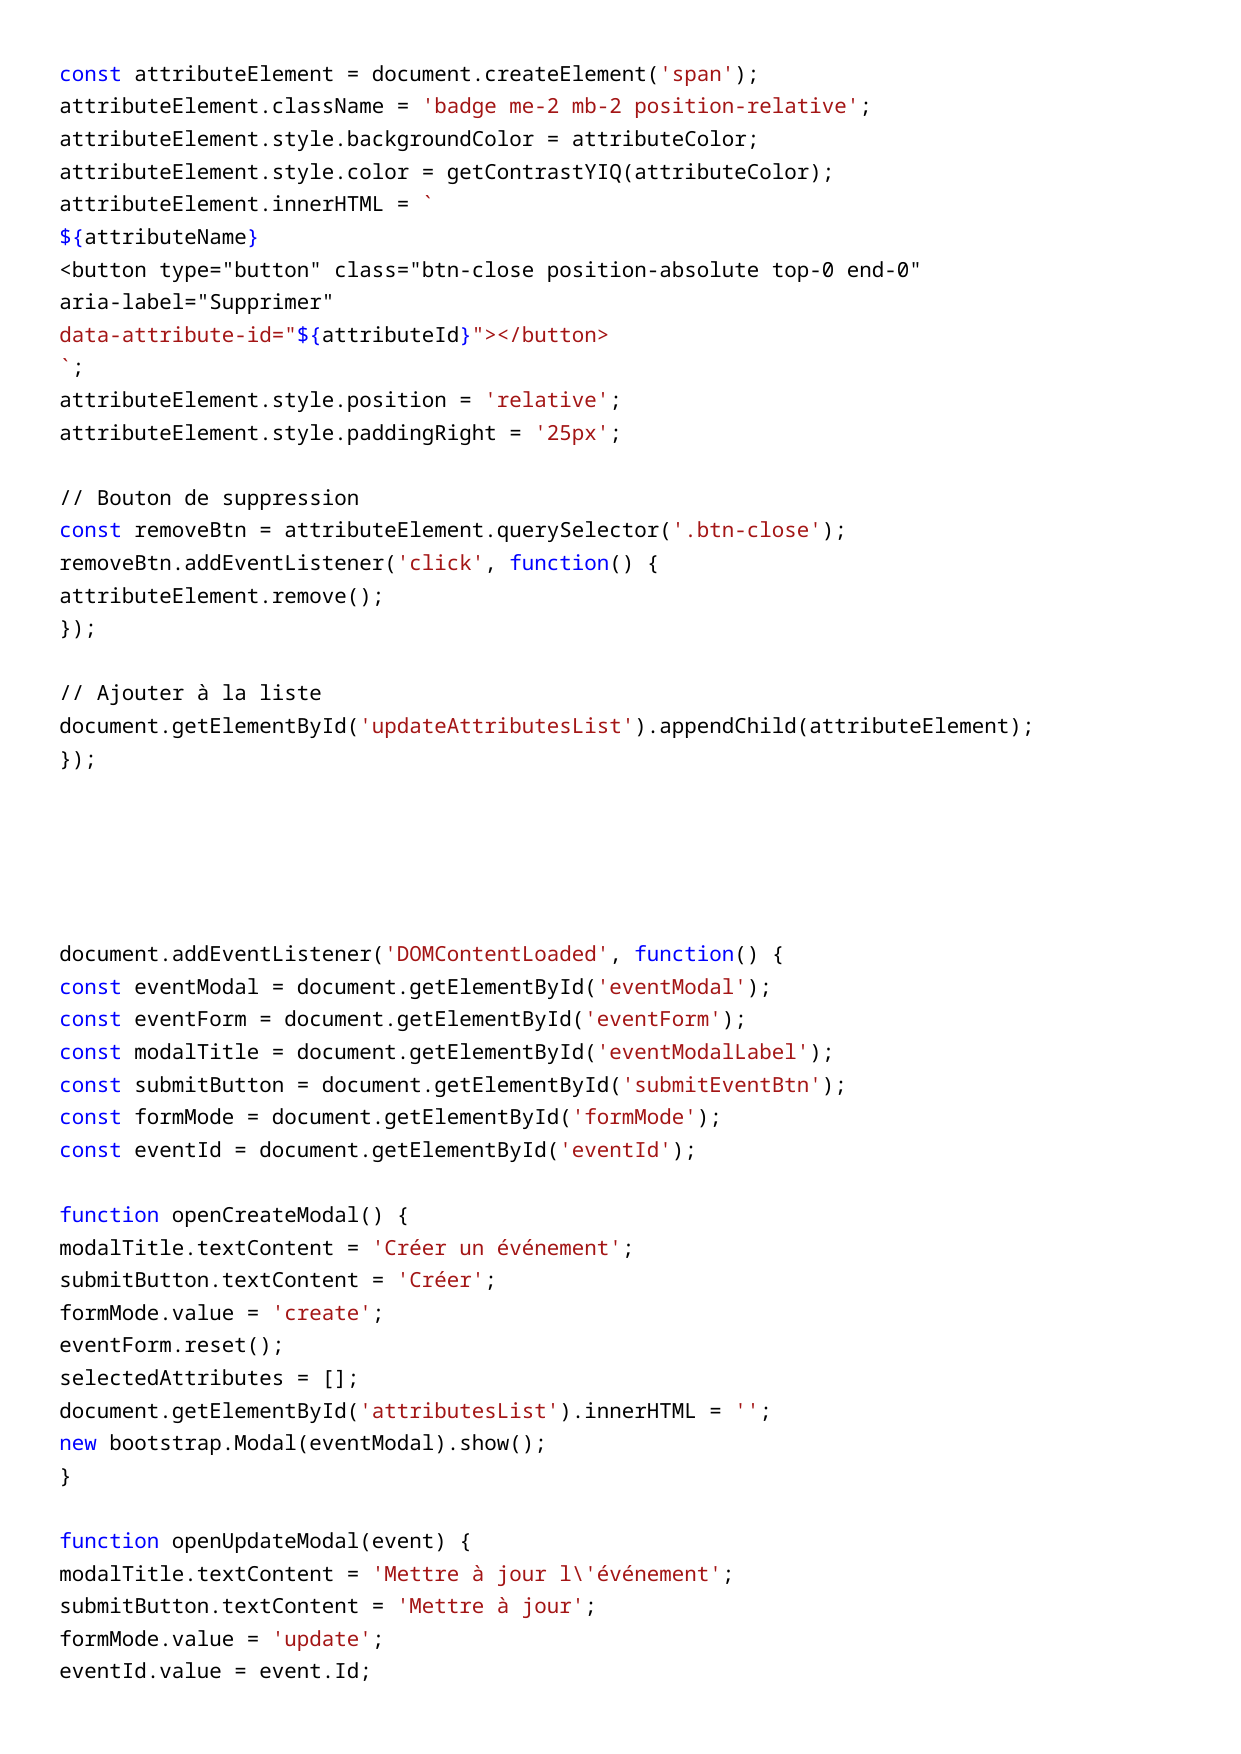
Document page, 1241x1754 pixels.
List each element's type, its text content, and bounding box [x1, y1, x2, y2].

text const formMode = document.getElementById('formMode'); [59, 1102, 1181, 1131]
text data-attribute-id="${attributeId}"></button> [59, 320, 1181, 348]
text modalTitle.textContent = 'Créer un événement'; [59, 1233, 1181, 1261]
text modalTitle.textContent = 'Mettre à jour l\'événement'; [59, 1559, 1181, 1587]
text const removeBtn = attributeElement.querySelector('.btn-close'); [59, 516, 1181, 544]
text const submitButton = document.getElementById('submitEventBtn'); [59, 1070, 1181, 1098]
text }); [59, 613, 1181, 642]
text attributeElement.innerHTML = ` [59, 189, 1181, 218]
text const eventModal = document.getElementById('eventModal'); [59, 972, 1181, 1000]
text selectedAttributes = []; [59, 1363, 1181, 1392]
text formMode.value = 'update'; [59, 1624, 1181, 1652]
text const attributeElement = document.createElement('span'); [59, 59, 1181, 87]
text function openUpdateModal(event) { [59, 1526, 1181, 1555]
text document.getElementById('attributesList').innerHTML = ''; [59, 1396, 1181, 1424]
text function openCreateModal() { [59, 1200, 1181, 1229]
text attributeElement.style.color = getContrastYIQ(attributeColor); [59, 157, 1181, 185]
text attributeElement.style.backgroundColor = attributeColor; [59, 124, 1181, 153]
text attributeElement.style.position = 'relative'; [59, 385, 1181, 413]
text const eventId = document.getElementById('eventId'); [59, 1135, 1181, 1163]
text attributeElement.remove(); [59, 581, 1181, 609]
text new bootstrap.Modal(eventModal).show(); [59, 1428, 1181, 1457]
text document.addEventListener('DOMContentLoaded', function() { [59, 939, 1181, 968]
text aria-label="Supprimer" [59, 287, 1181, 316]
text }); [59, 744, 1181, 772]
text formMode.value = 'create'; [59, 1298, 1181, 1326]
text // Ajouter à la liste [59, 678, 1181, 707]
text eventForm.reset(); [59, 1331, 1181, 1359]
text // Bouton de suppression [59, 483, 1181, 511]
text document.getElementById('updateAttributesList').appendChild(attributeElement); [59, 711, 1181, 739]
text removeBtn.addEventListener('click', function() { [59, 548, 1181, 577]
text ${attributeName} [59, 222, 1181, 251]
text const eventForm = document.getElementById('eventForm'); [59, 1004, 1181, 1033]
text attributeElement.className = 'badge me-2 mb-2 position-relative'; [59, 92, 1181, 120]
text const modalTitle = document.getElementById('eventModalLabel'); [59, 1037, 1181, 1066]
text submitButton.textContent = 'Mettre à jour'; [59, 1591, 1181, 1620]
text `; [59, 352, 1181, 381]
text submitButton.textContent = 'Créer'; [59, 1265, 1181, 1294]
text eventId.value = event.Id; [59, 1657, 1181, 1685]
text } [59, 1461, 1181, 1489]
text attributeElement.style.paddingRight = '25px'; [59, 418, 1181, 446]
text <button type="button" class="btn-close position-absolute top-0 end-0" [59, 255, 1181, 283]
